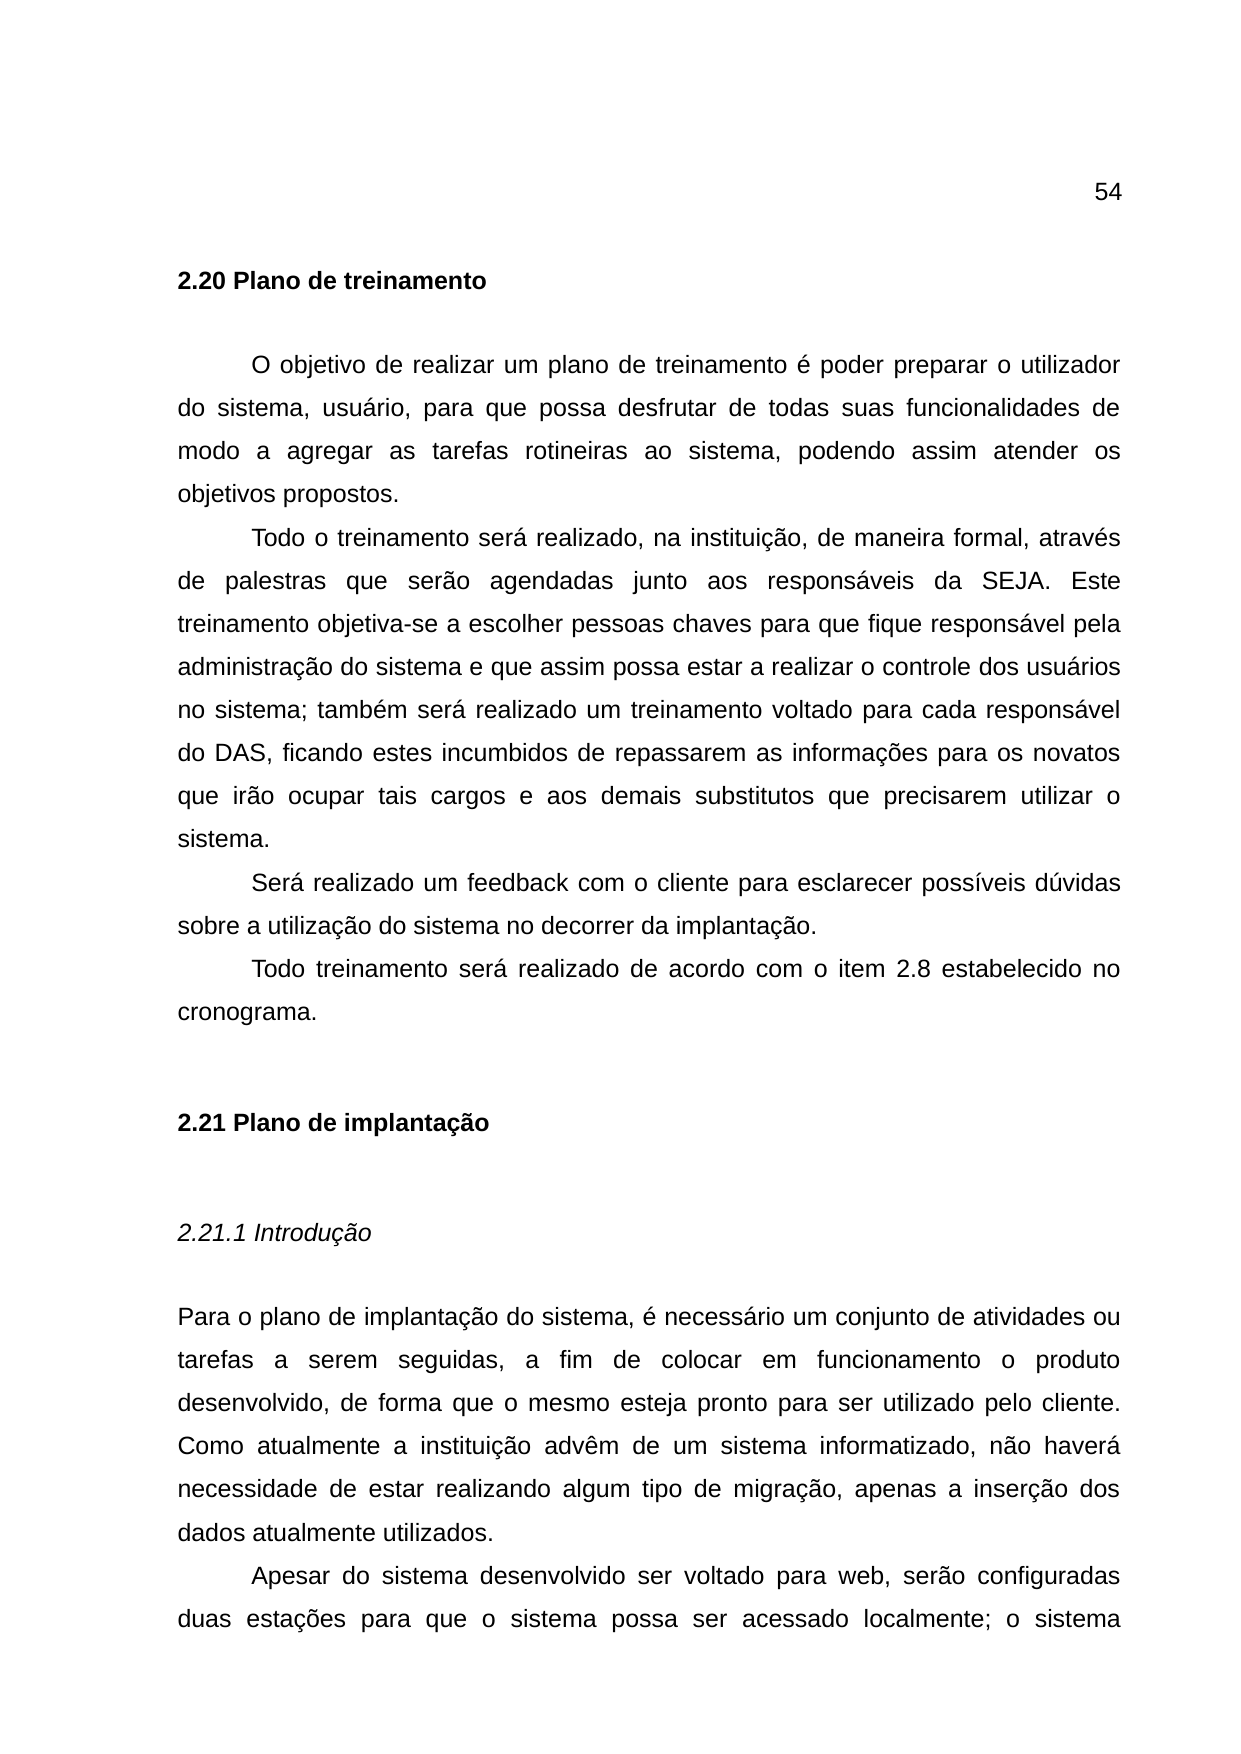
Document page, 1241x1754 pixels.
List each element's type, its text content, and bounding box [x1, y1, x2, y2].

subtitle 2.21 Plano de implantação [177, 1108, 1122, 1137]
text Será realizado um feedback com o cliente para esclarecer possíveis dúvidas sobre a utilização do sistema no decorrer da implantação. [177, 868, 1122, 939]
text Todo treinamento será realizado de acordo com o item 2.8 estabelecido no cronograma. [177, 954, 1122, 1026]
text O objetivo de realizar um plano de treinamento é poder preparar o utilizador do sistema, usuário, para que possa desfrutar de todas suas funcionalidades de modo a agregar as tarefas rotineiras ao sistema, podendo assim atender os objetivos propostos. [177, 350, 1122, 508]
subtitle 2.21.1 Introdução [177, 1218, 1122, 1246]
text Todo o treinamento será realizado, na instituição, de maneira formal, através de palestras que serão agendadas junto aos responsáveis da SEJA. Este treinamento objetiva-se a escolher pessoas chaves para que fique responsável pela administração do sistema e que assim possa estar a realizar o controle dos usuários no sistema; também será realizado um treinamento voltado para cada responsável do DAS, ficando estes incumbidos de repassarem as informações para os novatos que irão ocupar tais cargos e aos demais substitutos que precisarem utilizar o sistema. [177, 523, 1122, 853]
text Para o plano de implantação do sistema, é necessário um conjunto de atividades ou tarefas a serem seguidas, a fim de colocar em funcionamento o produto desenvolvido, de forma que o mesmo esteja pronto para ser utilizado pelo cliente. Como atualmente a instituição advêm de um sistema informatizado, não haverá necessidade de estar realizando algum tipo de migração, apenas a inserção dos dados atualmente utilizados. [177, 1302, 1122, 1546]
subtitle 2.20 Plano de treinamento [177, 266, 1122, 294]
text Apesar do sistema desenvolvido ser voltado para web, serão configuradas duas estações para que o sistema possa ser acessado localmente; o sistema [177, 1561, 1122, 1633]
